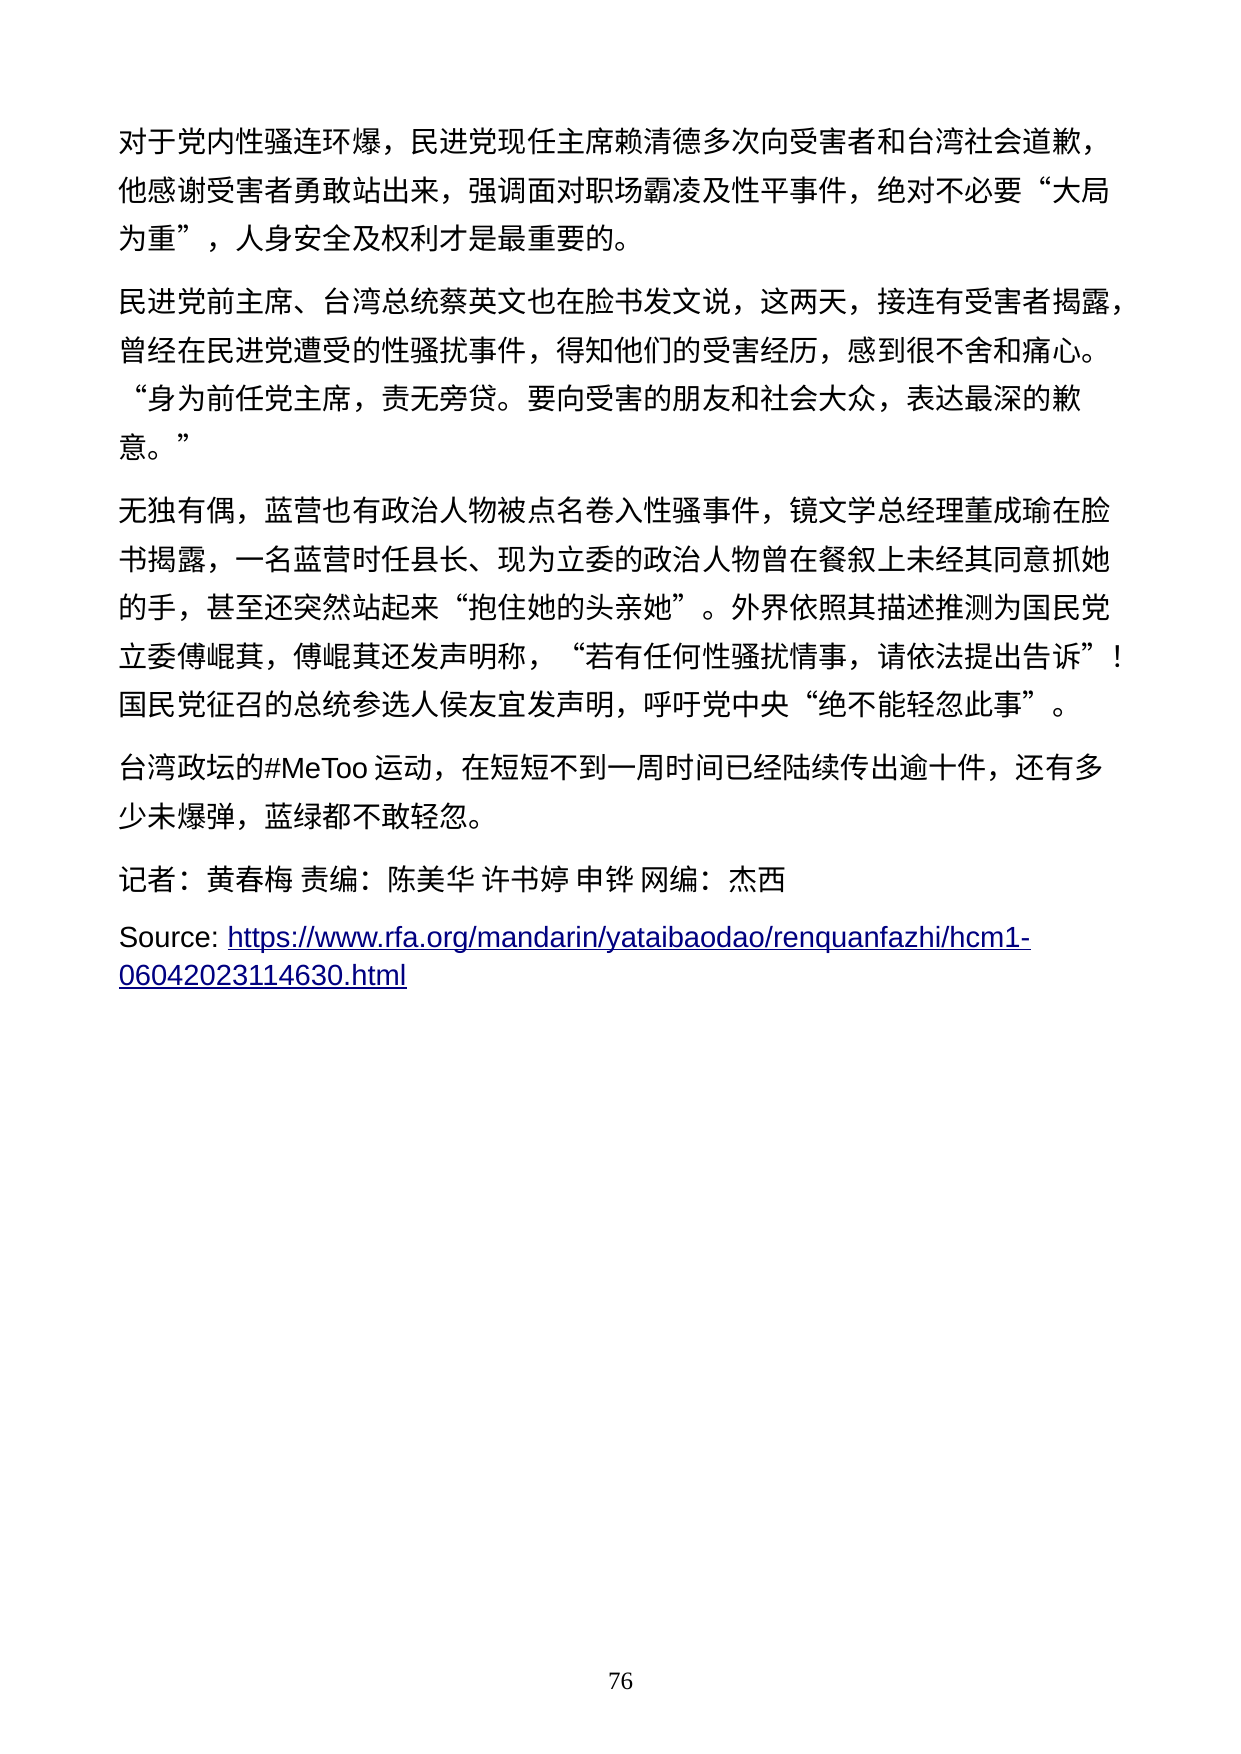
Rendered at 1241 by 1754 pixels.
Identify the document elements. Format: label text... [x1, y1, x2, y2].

text Source: https://www.rfa.org/mandarin/yataibaodao/renquanfazhi/hcm1-06042023114630.html [118, 919, 1122, 992]
text 无独有偶，蓝营也有政治人物被点名卷入性骚事件，镜文学总经理董成瑜在脸书揭露，一名蓝营时任县长、现为立委的政治人物曾在餐叙上未经其同意抓她的手，甚至还突然站起来“抱住她的头亲她”。外界依照其描述推测为国民党立委傅崐萁，傅崐萁还发声明称，“若有任何性骚扰情事，请依法提出告诉”！国民党征召的总统参选人侯友宜发声明，呼吁党中央“绝不能轻忽此事”。 [118, 487, 1122, 724]
text 民进党前主席、台湾总统蔡英文也在脸书发文说，这两天，接连有受害者揭露，曾经在民进党遭受的性骚扰事件，得知他们的受害经历，感到很不舍和痛心。“身为前任党主席，责无旁贷。要向受害的朋友和社会大众，表达最深的歉意。” [118, 279, 1122, 467]
text 记者：黄春梅 责编：陈美华 许书婷 申铧 网编：杰西 [118, 856, 1122, 899]
text 台湾政坛的#MeToo运动，在短短不到一周时间已经陆续传出逾十件，还有多少未爆弹，蓝绿都不敢轻忽。 [118, 745, 1122, 836]
text 对于党内性骚连环爆，民进党现任主席赖清德多次向受害者和台湾社会道歉，他感谢受害者勇敢站出来，强调面对职场霸凌及性平事件，绝对不必要“大局为重”，人身安全及权利才是最重要的。 [118, 118, 1122, 258]
